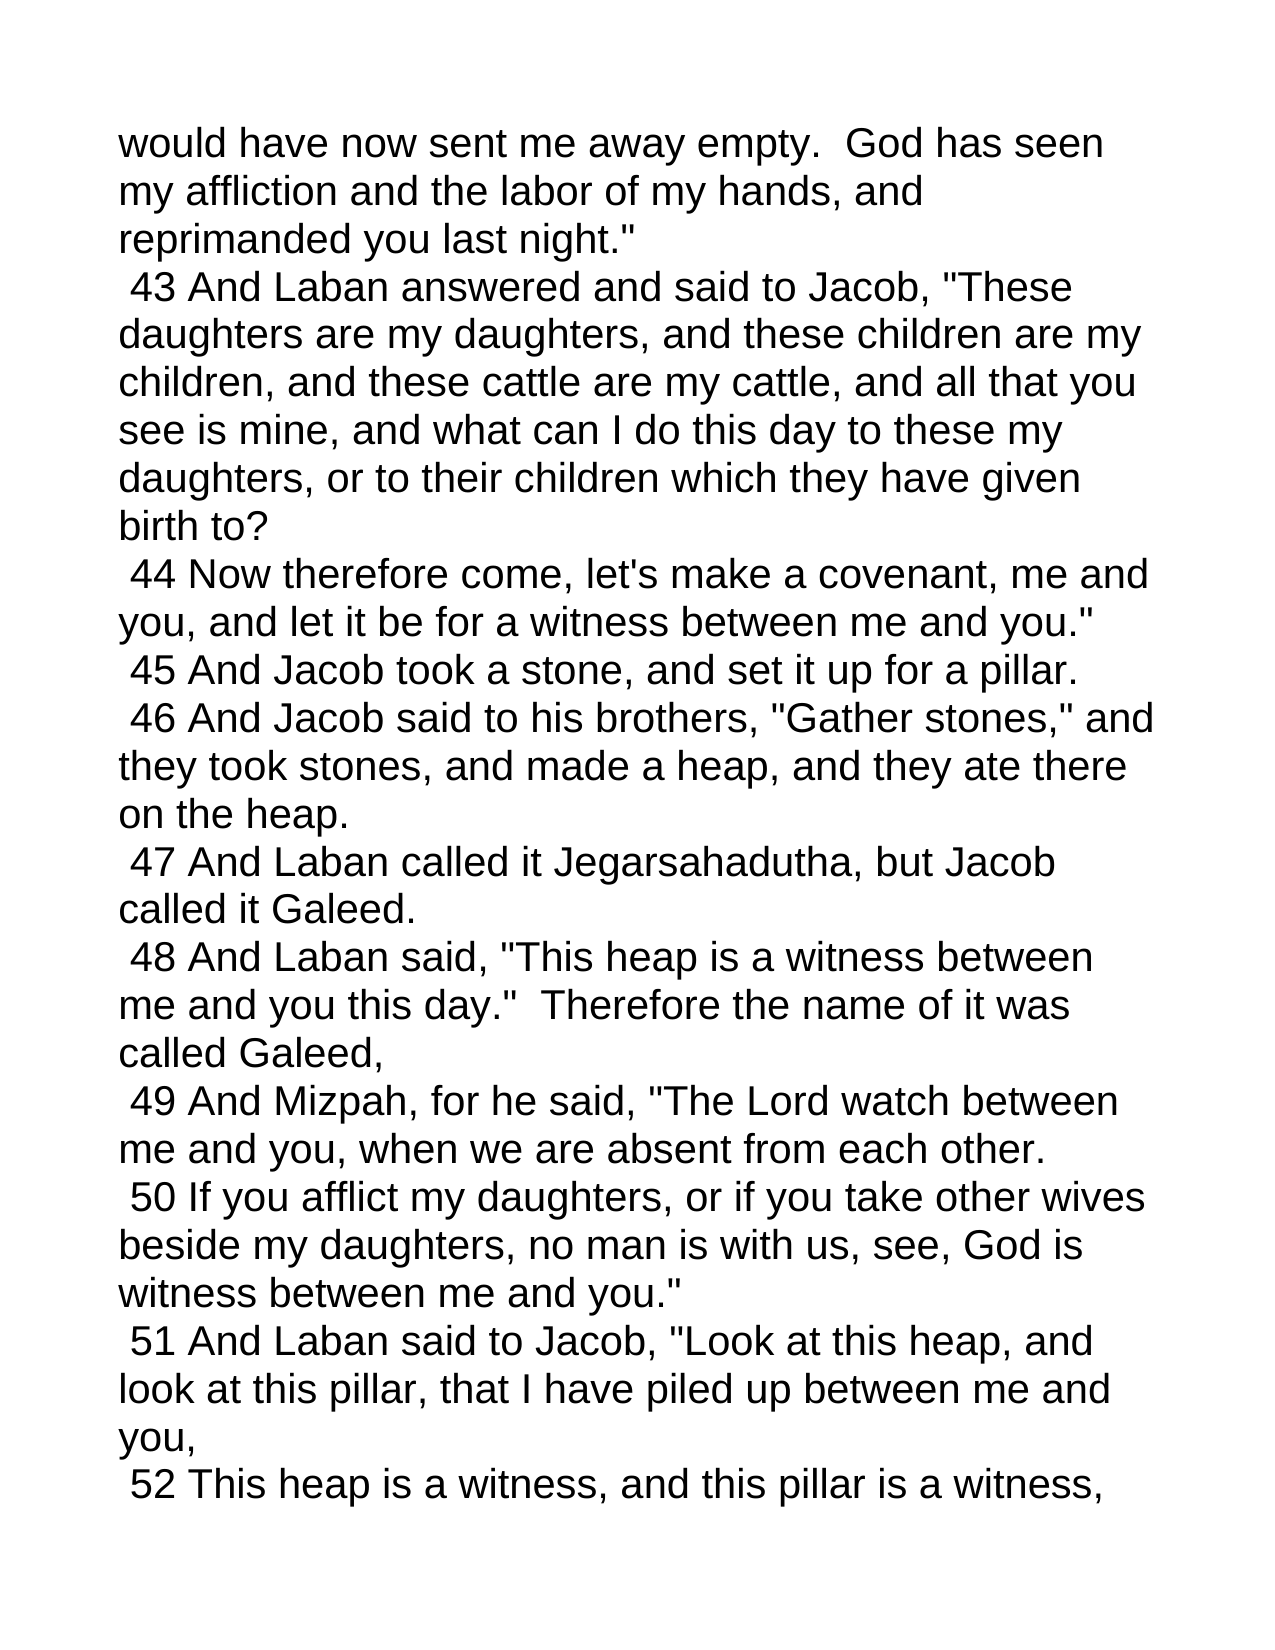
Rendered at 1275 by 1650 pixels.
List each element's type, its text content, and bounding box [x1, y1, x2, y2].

text 48 And Laban said, "This heap is a witness between me and you this day." Therefore the name of it was called Galeed, [118, 933, 1157, 1076]
text 50 If you afflict my daughters, or if you take other wives beside my daughters, no man is with us, see, God is witness between me and you." [118, 1172, 1157, 1316]
text 43 And Laban answered and said to Jacob, "These daughters are my daughters, and these children are my children, and these cattle are my cattle, and all that you see is mine, and what can I do this day to these my daughters, or to their children which they have given [118, 262, 1157, 501]
text birth to? [118, 501, 1157, 549]
text would have now sent me away empty. God has seen my affliction and the labor of my hands, and reprimanded you last night." [118, 118, 1157, 262]
text 51 And Laban said to Jacob, "Look at this heap, and look at this pillar, that I have piled up between me and you, [118, 1316, 1157, 1460]
text 44 Now therefore come, let's make a covenant, me and you, and let it be for a witness between me and you." [118, 549, 1157, 645]
text 46 And Jacob said to his brothers, "Gather stones," and they took stones, and made a heap, and they ate there on the heap. [118, 693, 1157, 837]
text 52 This heap is a witness, and this pillar is a witness, [118, 1460, 1157, 1508]
text 45 And Jacob took a stone, and set it up for a pillar. [118, 645, 1157, 693]
text 49 And Mizpah, for he said, "The Lord watch between me and you, when we are absent from each other. [118, 1076, 1157, 1172]
text 47 And Laban called it Jegarsahadutha, but Jacob called it Galeed. [118, 837, 1157, 933]
